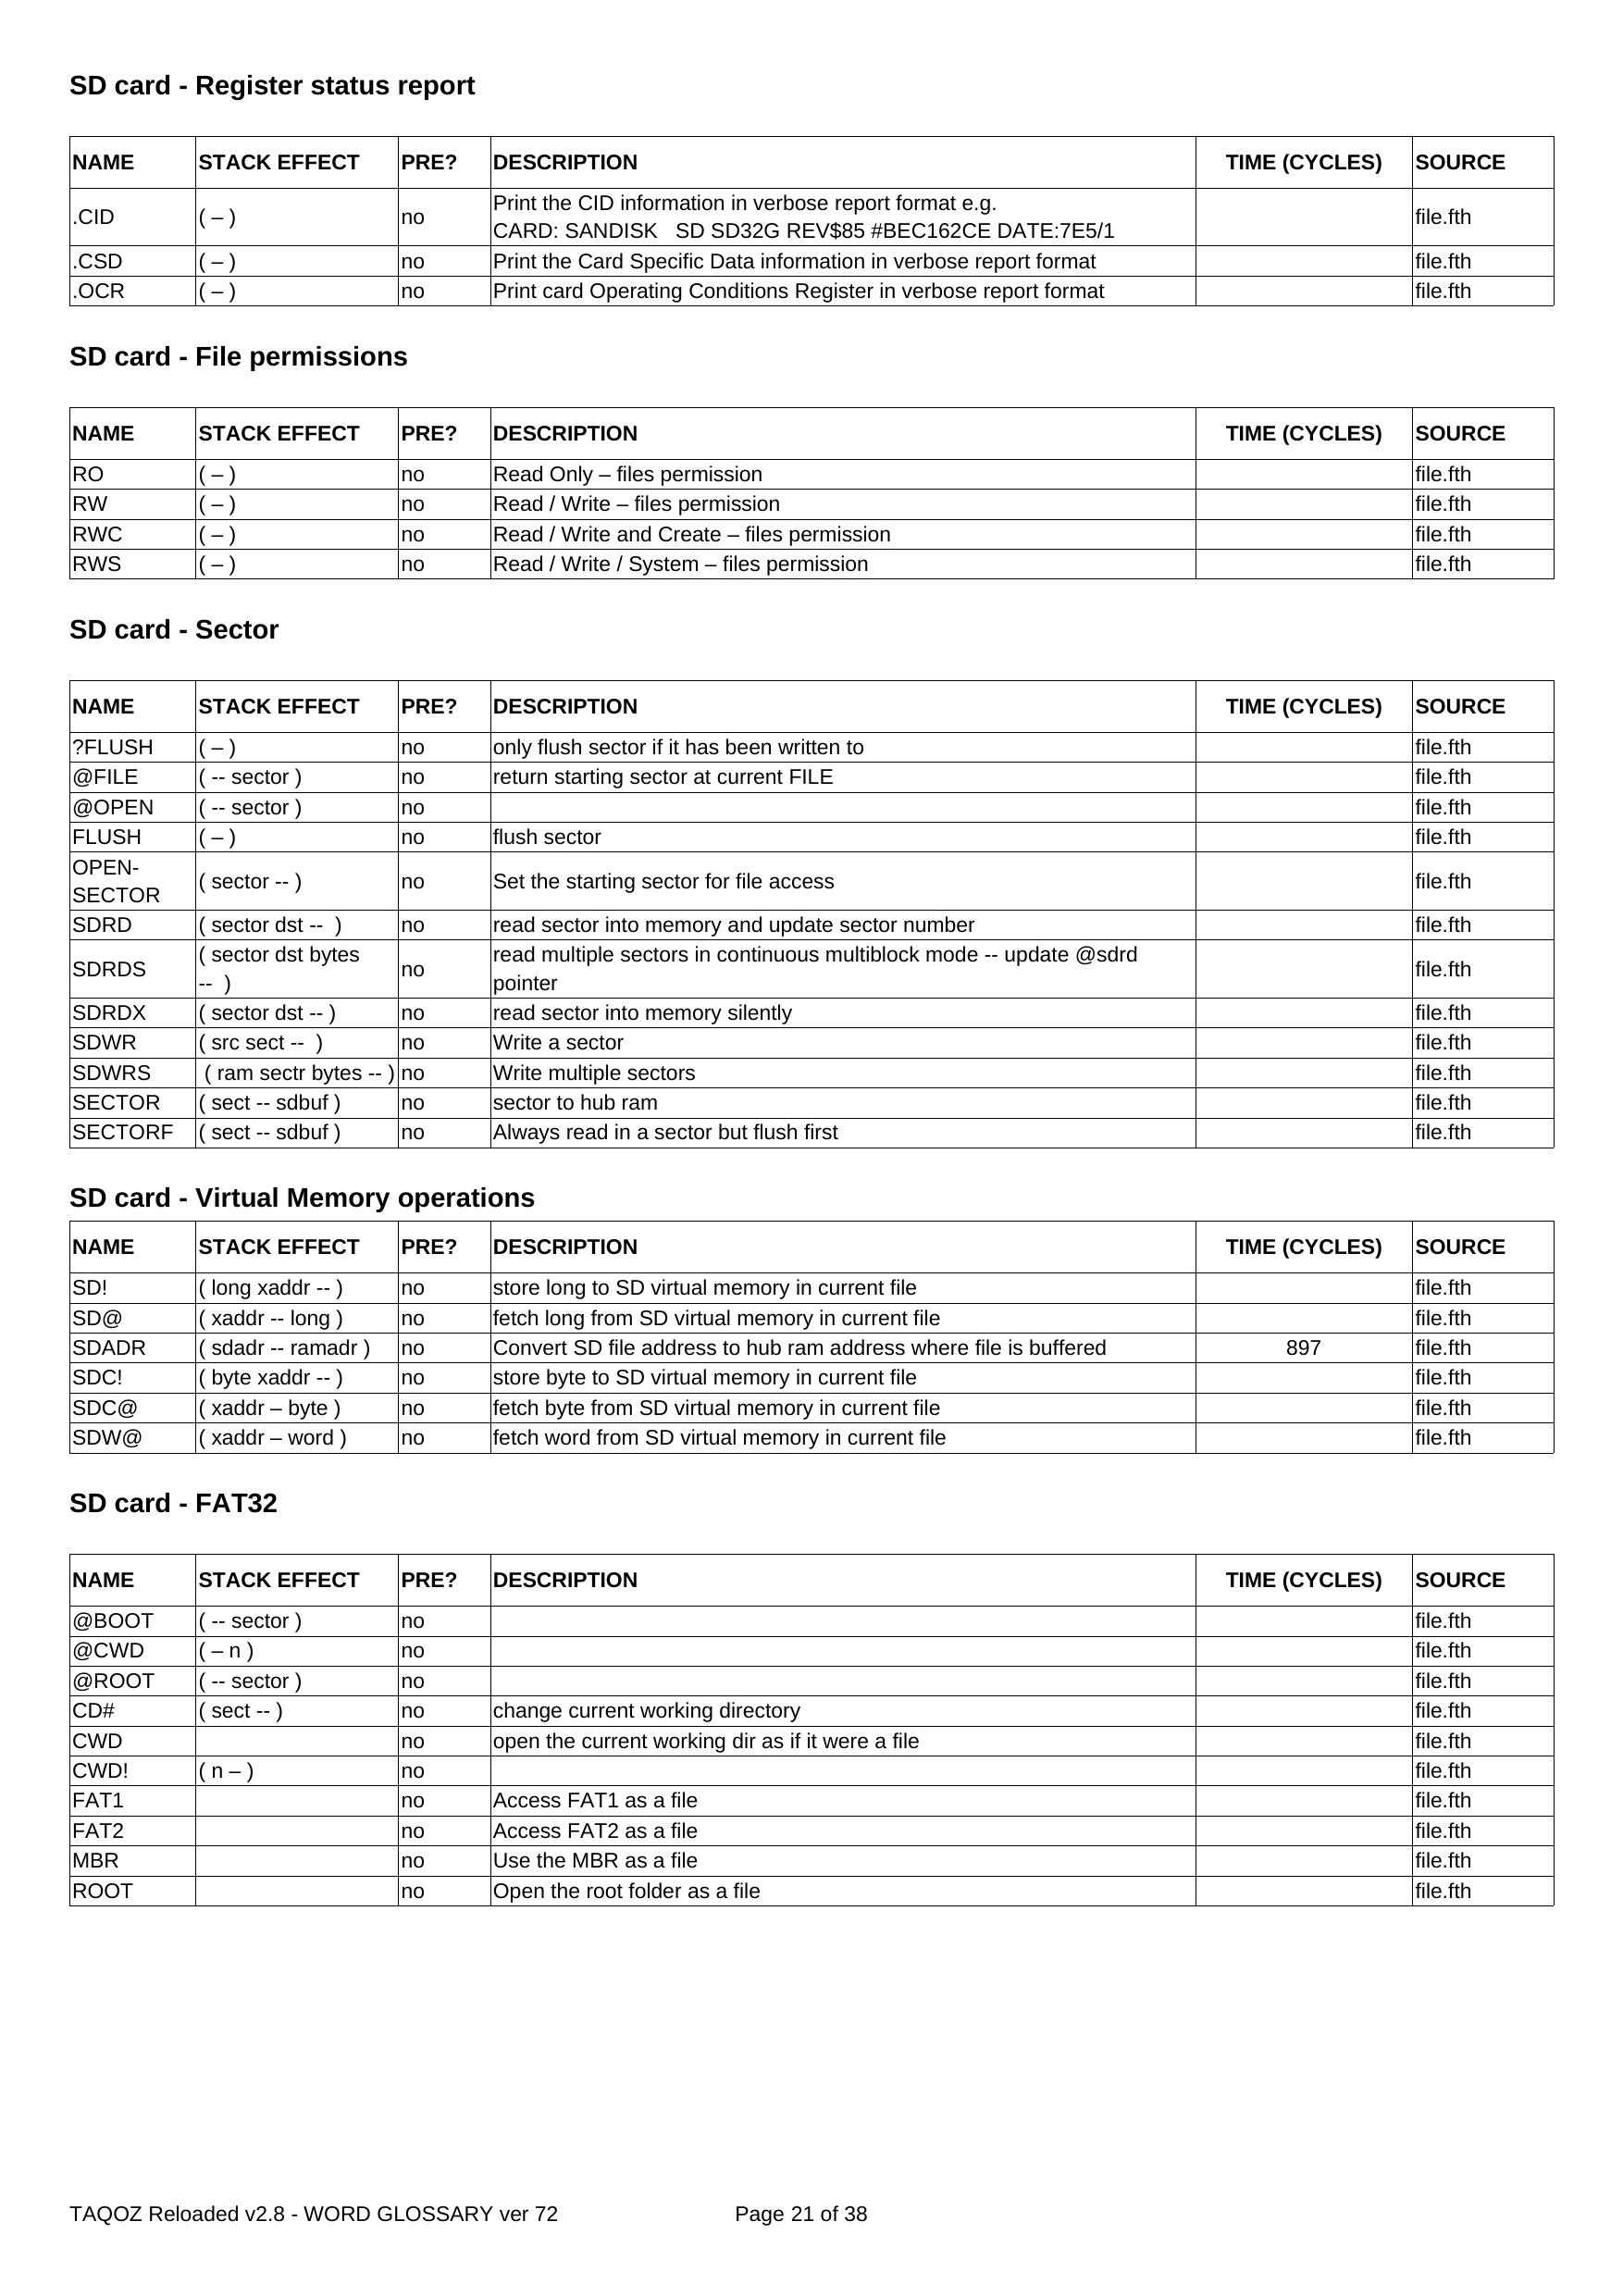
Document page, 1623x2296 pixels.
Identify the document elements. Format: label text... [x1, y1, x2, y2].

table_cell ( sect -- ) [196, 1696, 398, 1725]
table_cell [1196, 1028, 1412, 1058]
table_cell ( sector dst -- ) [196, 999, 398, 1027]
table_cell ( sector dst -- ) [196, 911, 398, 939]
table_cell read multiple sectors in continuous multiblock mode -- update @sdrd pointer [491, 940, 1196, 998]
table_cell [196, 1786, 398, 1816]
table_cell SDW@ [70, 1423, 195, 1452]
table_cell Read / Write / System – files permission [491, 550, 1196, 578]
table_cell file.fth [1413, 1667, 1554, 1695]
table_header PRE? [399, 1222, 490, 1272]
table_cell .CID [70, 189, 195, 245]
table_cell no [399, 1846, 490, 1876]
table_cell ( sdadr -- ramadr ) [196, 1334, 398, 1362]
table_header PRE? [399, 681, 490, 732]
table_cell file.fth [1413, 1088, 1554, 1117]
table_cell SD@ [70, 1304, 195, 1333]
table_cell @OPEN [70, 793, 195, 822]
table_cell SD! [70, 1273, 195, 1302]
table_header TIME (CYCLES) [1196, 681, 1412, 732]
table_cell [1196, 189, 1412, 245]
table_cell [196, 1727, 398, 1756]
table_cell ( – ) [196, 520, 398, 549]
table_cell file.fth [1413, 733, 1554, 762]
subtitle SD card - File permissions [69, 341, 1554, 371]
table_cell no [399, 911, 490, 939]
table_cell Write a sector [491, 1028, 1196, 1058]
table_cell file.fth [1413, 999, 1554, 1027]
table_cell Read / Write – files permission [491, 490, 1196, 519]
table_cell no [399, 1394, 490, 1422]
table_cell [1196, 520, 1412, 549]
table_cell file.fth [1413, 1363, 1554, 1393]
table_header STACK EFFECT [196, 1555, 398, 1606]
table_cell file.fth [1413, 189, 1554, 245]
table_cell [1196, 1696, 1412, 1725]
table_cell MBR [70, 1846, 195, 1876]
table_cell ( – ) [196, 189, 398, 245]
table_cell no [399, 1877, 490, 1905]
table_cell ( – ) [196, 460, 398, 489]
table_cell flush sector [491, 823, 1196, 851]
table_cell SDWRS [70, 1059, 195, 1087]
table_cell SECTOR [70, 1088, 195, 1117]
table_header DESCRIPTION [491, 408, 1196, 459]
table_cell Print the CID information in verbose report format e.g. CARD: SANDISK SD SD32G REV$85 #BEC162CE DATE:7E5/1 [491, 189, 1196, 245]
table_cell [1196, 277, 1412, 305]
table_cell SDRD [70, 911, 195, 939]
table_cell [196, 1817, 398, 1845]
table_cell file.fth [1413, 1696, 1554, 1725]
table_header PRE? [399, 137, 490, 188]
table_cell ROOT [70, 1877, 195, 1905]
table_cell @CWD [70, 1637, 195, 1666]
table_cell file.fth [1413, 1273, 1554, 1302]
subtitle SD card - Register status report [69, 69, 1554, 100]
subtitle SD card - Virtual Memory operations [69, 1182, 1554, 1213]
table_cell [1196, 1363, 1412, 1393]
table_cell SDADR [70, 1334, 195, 1362]
table_cell change current working directory [491, 1696, 1196, 1725]
table_cell no [399, 520, 490, 549]
table_cell no [399, 490, 490, 519]
table_cell ( sect -- sdbuf ) [196, 1119, 398, 1148]
table_cell ( sector dst bytes -- ) [196, 940, 398, 998]
table_cell fetch byte from SD virtual memory in current file [491, 1394, 1196, 1422]
table_cell Convert SD file address to hub ram address where file is buffered [491, 1334, 1196, 1362]
table_cell file.fth [1413, 277, 1554, 305]
table_cell file.fth [1413, 763, 1554, 792]
table_header SOURCE [1413, 1555, 1554, 1606]
table_cell RWS [70, 550, 195, 578]
table_cell ( n – ) [196, 1756, 398, 1785]
table_cell FLUSH [70, 823, 195, 851]
table_header SOURCE [1413, 408, 1554, 459]
table_header PRE? [399, 1555, 490, 1606]
table_cell Read Only – files permission [491, 460, 1196, 489]
table_cell file.fth [1413, 823, 1554, 851]
table_cell no [399, 189, 490, 245]
table_cell no [399, 1028, 490, 1058]
table_cell file.fth [1413, 852, 1554, 910]
table_cell store byte to SD virtual memory in current file [491, 1363, 1196, 1393]
table_cell ( – ) [196, 490, 398, 519]
table_cell no [399, 1273, 490, 1302]
table_cell [1196, 460, 1412, 489]
table_cell ( -- sector ) [196, 1607, 398, 1635]
table_cell file.fth [1413, 911, 1554, 939]
table_cell [1196, 1786, 1412, 1816]
table_cell Open the root folder as a file [491, 1877, 1196, 1905]
table_cell [491, 1756, 1196, 1785]
table_header TIME (CYCLES) [1196, 137, 1412, 188]
table_cell no [399, 1756, 490, 1785]
table_cell SDRDS [70, 940, 195, 998]
table_cell SECTORF [70, 1119, 195, 1148]
table_cell file.fth [1413, 460, 1554, 489]
table_cell sector to hub ram [491, 1088, 1196, 1117]
table_cell file.fth [1413, 1877, 1554, 1905]
table_cell [1196, 1667, 1412, 1695]
table_cell no [399, 793, 490, 822]
table_cell file.fth [1413, 1846, 1554, 1876]
table_header DESCRIPTION [491, 681, 1196, 732]
table_cell Always read in a sector but flush first [491, 1119, 1196, 1148]
table_cell ( long xaddr -- ) [196, 1273, 398, 1302]
table_cell [1196, 1846, 1412, 1876]
table_cell [1196, 911, 1412, 939]
table_cell @ROOT [70, 1667, 195, 1695]
table_cell no [399, 246, 490, 276]
table_cell file.fth [1413, 1786, 1554, 1816]
table_cell ( sector -- ) [196, 852, 398, 910]
table_cell [1196, 1273, 1412, 1302]
table_header NAME [70, 408, 195, 459]
table_cell file.fth [1413, 1637, 1554, 1666]
table_cell file.fth [1413, 940, 1554, 998]
table_cell [1196, 999, 1412, 1027]
table_cell read sector into memory silently [491, 999, 1196, 1027]
table_cell ( – n ) [196, 1637, 398, 1666]
table_cell no [399, 1363, 490, 1393]
table_cell ( byte xaddr -- ) [196, 1363, 398, 1393]
table_header DESCRIPTION [491, 1222, 1196, 1272]
table_cell [491, 1637, 1196, 1666]
table_cell Print the Card Specific Data information in verbose report format [491, 246, 1196, 276]
table_cell file.fth [1413, 1394, 1554, 1422]
table_cell file.fth [1413, 1423, 1554, 1452]
table_cell no [399, 1423, 490, 1452]
table_cell ( – ) [196, 733, 398, 762]
table_cell Print card Operating Conditions Register in verbose report format [491, 277, 1196, 305]
subtitle SD card - FAT32 [69, 1487, 1554, 1519]
table_cell [1196, 1756, 1412, 1785]
table_cell [1196, 1423, 1412, 1452]
table_cell file.fth [1413, 490, 1554, 519]
table_cell .CSD [70, 246, 195, 276]
table_cell SDWR [70, 1028, 195, 1058]
table_header DESCRIPTION [491, 137, 1196, 188]
table_cell CD# [70, 1696, 195, 1725]
table_cell file.fth [1413, 1817, 1554, 1845]
table_cell [1196, 1637, 1412, 1666]
table_cell file.fth [1413, 246, 1554, 276]
table_cell no [399, 1059, 490, 1087]
table_header NAME [70, 681, 195, 732]
table_cell return starting sector at current FILE [491, 763, 1196, 792]
table_cell [1196, 793, 1412, 822]
table_cell ?FLUSH [70, 733, 195, 762]
table_cell ( -- sector ) [196, 793, 398, 822]
table_cell [1196, 1059, 1412, 1087]
table_cell [1196, 1877, 1412, 1905]
table_cell no [399, 940, 490, 998]
table_cell file.fth [1413, 520, 1554, 549]
table_header TIME (CYCLES) [1196, 408, 1412, 459]
table_cell no [399, 1786, 490, 1816]
table_cell [1196, 1727, 1412, 1756]
table_cell no [399, 460, 490, 489]
table_cell [1196, 940, 1412, 998]
table_cell no [399, 1667, 490, 1695]
table_cell no [399, 1088, 490, 1117]
table_cell no [399, 1304, 490, 1333]
table_cell ( – ) [196, 277, 398, 305]
table_cell file.fth [1413, 1028, 1554, 1058]
table_cell Use the MBR as a file [491, 1846, 1196, 1876]
table_cell ( – ) [196, 823, 398, 851]
table_header PRE? [399, 408, 490, 459]
table_cell no [399, 852, 490, 910]
table_cell [1196, 1119, 1412, 1148]
table_cell [1196, 550, 1412, 578]
table_cell ( – ) [196, 550, 398, 578]
table_header NAME [70, 137, 195, 188]
table_cell Read / Write and Create – files permission [491, 520, 1196, 549]
table_cell ( ram sectr bytes -- ) [196, 1059, 398, 1087]
table_cell open the current working dir as if it were a file [491, 1727, 1196, 1756]
table_cell no [399, 1119, 490, 1148]
table_cell file.fth [1413, 1607, 1554, 1635]
table_cell SDC@ [70, 1394, 195, 1422]
table_cell read sector into memory and update sector number [491, 911, 1196, 939]
table_cell [1196, 1304, 1412, 1333]
table_cell no [399, 823, 490, 851]
table_cell no [399, 1637, 490, 1666]
table_header STACK EFFECT [196, 681, 398, 732]
table_cell [1196, 733, 1412, 762]
table_cell [1196, 1607, 1412, 1635]
table_cell [1196, 763, 1412, 792]
table_cell ( xaddr -- long ) [196, 1304, 398, 1333]
table_cell no [399, 550, 490, 578]
table_cell no [399, 277, 490, 305]
table_cell ( -- sector ) [196, 1667, 398, 1695]
table_cell SDC! [70, 1363, 195, 1393]
table_cell [1196, 490, 1412, 519]
table_cell no [399, 763, 490, 792]
table_cell ( xaddr – byte ) [196, 1394, 398, 1422]
table_header STACK EFFECT [196, 137, 398, 188]
table_cell no [399, 1696, 490, 1725]
table_cell FAT2 [70, 1817, 195, 1845]
table_header STACK EFFECT [196, 408, 398, 459]
table_cell file.fth [1413, 1059, 1554, 1087]
table_cell file.fth [1413, 1304, 1554, 1333]
table_cell [196, 1846, 398, 1876]
table_cell [1196, 246, 1412, 276]
table_cell CWD! [70, 1756, 195, 1785]
table_cell [1196, 823, 1412, 851]
table_cell file.fth [1413, 1727, 1554, 1756]
table_cell ( sect -- sdbuf ) [196, 1088, 398, 1117]
table_cell @BOOT [70, 1607, 195, 1635]
table_cell Access FAT2 as a file [491, 1817, 1196, 1845]
table_cell fetch word from SD virtual memory in current file [491, 1423, 1196, 1452]
table_cell Write multiple sectors [491, 1059, 1196, 1087]
table_header TIME (CYCLES) [1196, 1555, 1412, 1606]
table_cell CWD [70, 1727, 195, 1756]
table_cell Access FAT1 as a file [491, 1786, 1196, 1816]
table_cell SDRDX [70, 999, 195, 1027]
table_cell file.fth [1413, 793, 1554, 822]
table_cell [196, 1877, 398, 1905]
table_cell 897 [1196, 1334, 1412, 1362]
table_cell no [399, 999, 490, 1027]
table_cell ( -- sector ) [196, 763, 398, 792]
table_cell RWC [70, 520, 195, 549]
table_cell no [399, 1727, 490, 1756]
table_cell [1196, 1088, 1412, 1117]
table_cell ( src sect -- ) [196, 1028, 398, 1058]
table_header SOURCE [1413, 137, 1554, 188]
subtitle SD card - Sector [69, 614, 1554, 644]
table_cell no [399, 1817, 490, 1845]
table_cell [1196, 1394, 1412, 1422]
table_cell Set the starting sector for file access [491, 852, 1196, 910]
table_cell fetch long from SD virtual memory in current file [491, 1304, 1196, 1333]
table_cell file.fth [1413, 1334, 1554, 1362]
table_cell [491, 1607, 1196, 1635]
table_header STACK EFFECT [196, 1222, 398, 1272]
table_cell FAT1 [70, 1786, 195, 1816]
table_header TIME (CYCLES) [1196, 1222, 1412, 1272]
table_cell ( xaddr – word ) [196, 1423, 398, 1452]
table_header NAME [70, 1222, 195, 1272]
table_cell [1196, 1817, 1412, 1845]
table_cell [491, 1667, 1196, 1695]
table_cell no [399, 1334, 490, 1362]
table_header NAME [70, 1555, 195, 1606]
table_cell RO [70, 460, 195, 489]
table_cell [1196, 852, 1412, 910]
table_cell OPEN-SECTOR [70, 852, 195, 910]
table_cell ( – ) [196, 246, 398, 276]
table_cell RW [70, 490, 195, 519]
table_cell file.fth [1413, 550, 1554, 578]
table_cell .OCR [70, 277, 195, 305]
table_cell only flush sector if it has been written to [491, 733, 1196, 762]
table_cell no [399, 1607, 490, 1635]
table_header SOURCE [1413, 1222, 1554, 1272]
table_cell file.fth [1413, 1756, 1554, 1785]
table_cell no [399, 733, 490, 762]
table_cell file.fth [1413, 1119, 1554, 1148]
table_cell @FILE [70, 763, 195, 792]
table_header DESCRIPTION [491, 1555, 1196, 1606]
table_header SOURCE [1413, 681, 1554, 732]
table_cell store long to SD virtual memory in current file [491, 1273, 1196, 1302]
table_cell [491, 793, 1196, 822]
